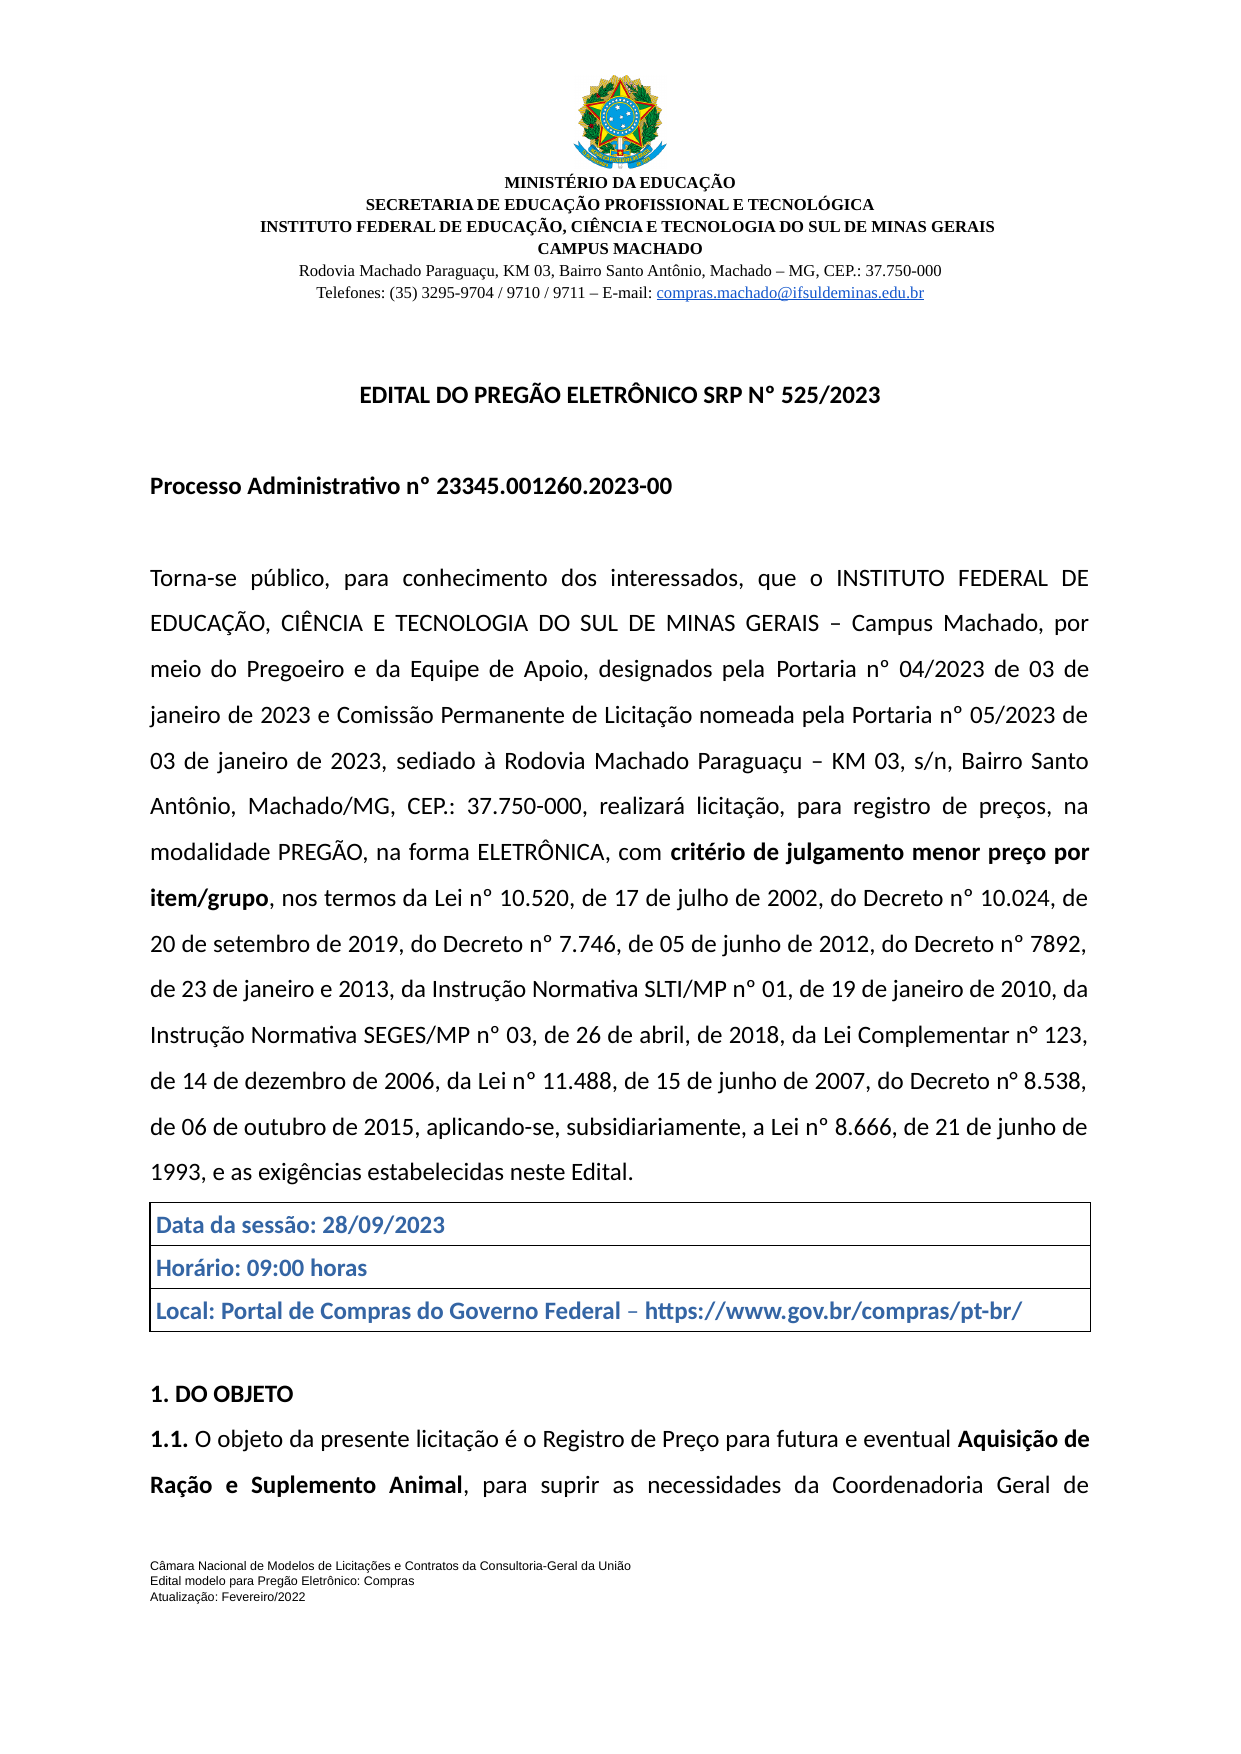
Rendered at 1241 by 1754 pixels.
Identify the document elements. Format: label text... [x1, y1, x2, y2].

picture [573, 75, 667, 169]
text 1.1. O objeto da presente licitação é o Registro de Preço para futura e eventual Aquisição de Ração e Suplemento Animal, para suprir as necessidades da Coordenadoria Geral de [150, 1424, 1090, 1500]
table_cell Horário: 09:00 horas [151, 1246, 1090, 1288]
text EDITAL DO PREGÃO ELETRÔNICO SRP Nº 525/2023 [150, 379, 1090, 409]
table_header Data da sessão: 28/09/2023 [151, 1203, 1090, 1245]
picture [639, 150, 650, 156]
picture [613, 164, 628, 169]
text 1. DO OBJETO [150, 1378, 1090, 1408]
text Torna-se público, para conhecimento dos interessados, que o INSTITUTO FEDERAL DE EDUCAÇÃO, CIÊNCIA E TECNOLOGIA DO SUL DE MINAS GERAIS – Campus Machado, por meio do Pregoeiro e da Equipe de Apoio, designados pela Portaria nº 04/2023 de 03 de janeiro de 2023 e Comissão Permanente de Licitação nomeada pela Portaria nº 05/2023 de 03 de janeiro de 2023, sediado à Rodovia Machado Paraguaçu – KM 03, s/n, Bairro Santo Antônio, Machado/MG, CEP.: 37.750-000, realizará licitação, para registro de preços, na modalidade PREGÃO, na forma ELETRÔNICA, com critério de julgamento menor preço por item/grupo, nos termos da Lei nº 10.520, de 17 de julho de 2002, do Decreto nº 10.024, de 20 de setembro de 2019, do Decreto nº 7.746, de 05 de junho de 2012, do Decreto nº 7892, de 23 de janeiro e 2013, da Instrução Normativa SLTI/MP nº 01, de 19 de janeiro de 2010, da Instrução Normativa SEGES/MP nº 03, de 26 de abril, de 2018, da Lei Complementar n° 123, de 14 de dezembro de 2006, da Lei nº 11.488, de 15 de junho de 2007, do Decreto n° 8.538, de 06 de outubro de 2015, aplicando-se, subsidiariamente, a Lei nº 8.666, de 21 de junho de 1993, e as exigências estabelecidas neste Edital. [150, 562, 1090, 1187]
text Processo Administrativo nº 23345.001260.2023-00 [150, 470, 1090, 501]
table_cell Local: Portal de Compras do Governo Federal – https://www.gov.br/compras/pt-br/ [151, 1289, 1090, 1331]
